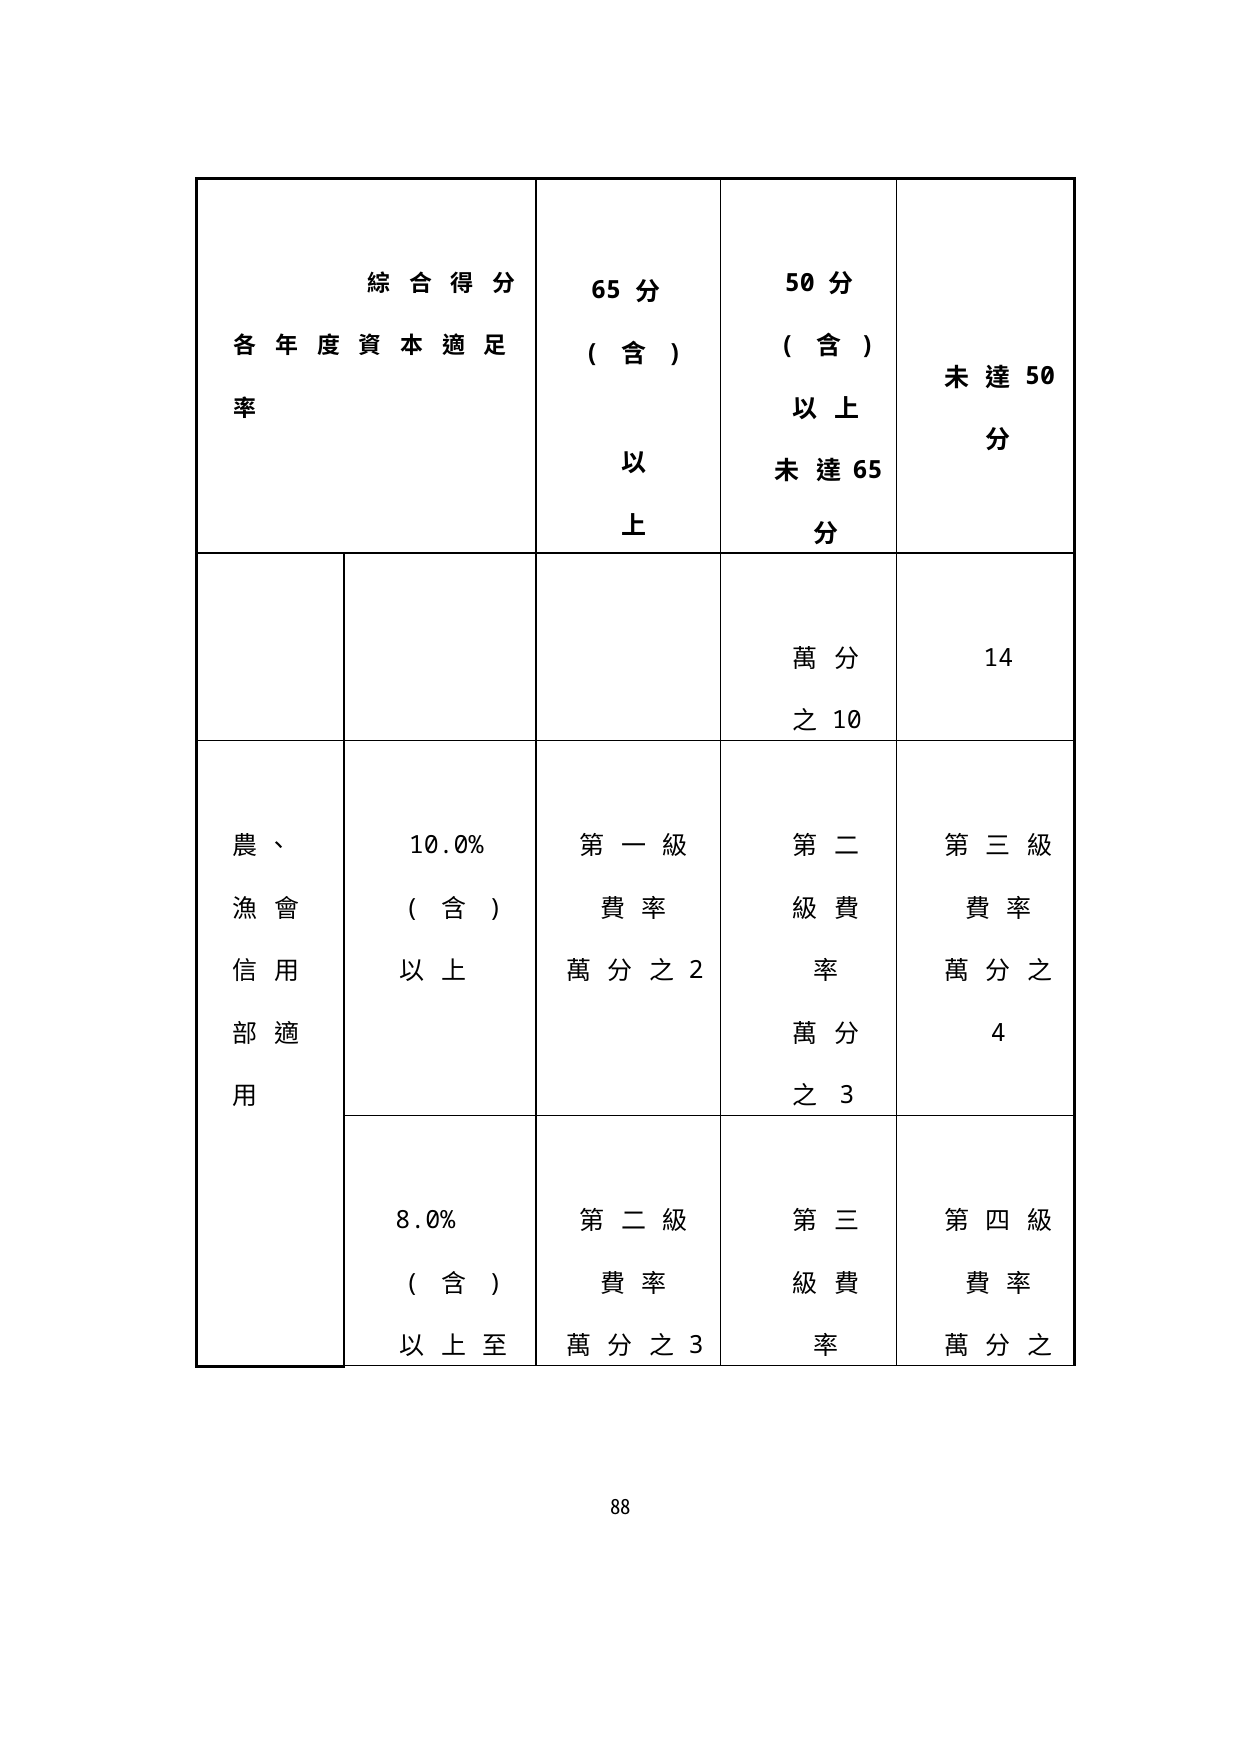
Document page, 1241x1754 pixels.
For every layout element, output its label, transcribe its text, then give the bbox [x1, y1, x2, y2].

table_cell 第二級費率 萬分之3 [721, 741, 896, 1115]
table_cell [198, 554, 343, 740]
table_cell 第四級費率 萬分之 [897, 1116, 1073, 1365]
table_cell 第二級費率 萬分之3 [537, 1116, 720, 1365]
table_cell 10.0%(含)以上 [345, 741, 535, 1115]
table_cell 第三級費率 [721, 1116, 896, 1365]
table_cell 8.0%(含)以上至 [345, 1116, 535, 1365]
table_cell 第一級費率 萬分之2 [537, 741, 720, 1115]
table_header 50分(含)以上未達65分 [721, 180, 896, 552]
table_cell [345, 554, 535, 740]
table_cell [537, 554, 720, 740]
table_header 65分(含) 以 上 [537, 180, 720, 552]
table_cell 第三級費率 萬分之4 [897, 741, 1073, 1115]
table_cell 14 [897, 554, 1073, 740]
table_header 未達50分 [897, 180, 1073, 552]
table_cell 農、漁會信用部適用 [198, 741, 343, 1365]
table_cell 萬分之10 [721, 554, 896, 740]
table_header 綜合得分 各年度資本適足率 [198, 180, 535, 552]
